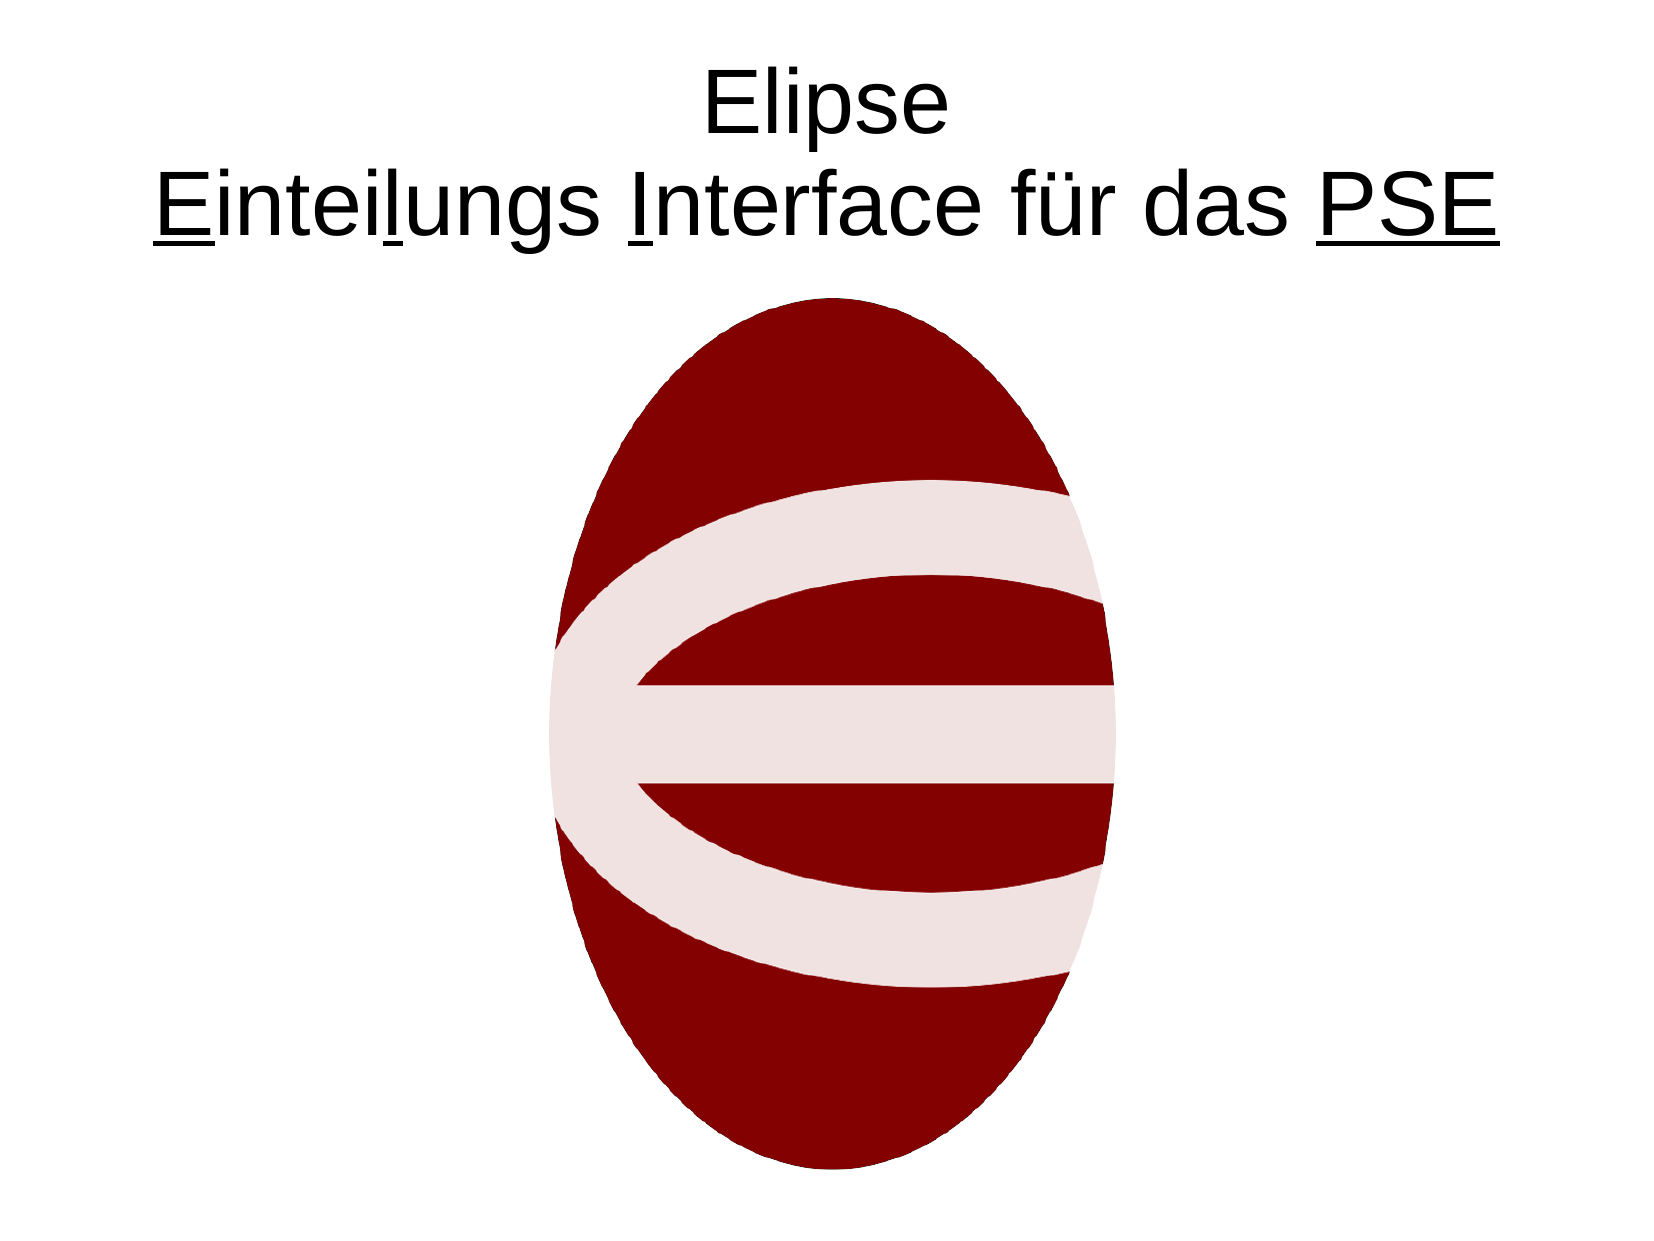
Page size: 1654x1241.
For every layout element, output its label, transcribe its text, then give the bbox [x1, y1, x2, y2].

title Elipse Einteilungs Interface für das PSE [82, 49, 1571, 257]
picture [354, 260, 1300, 1206]
